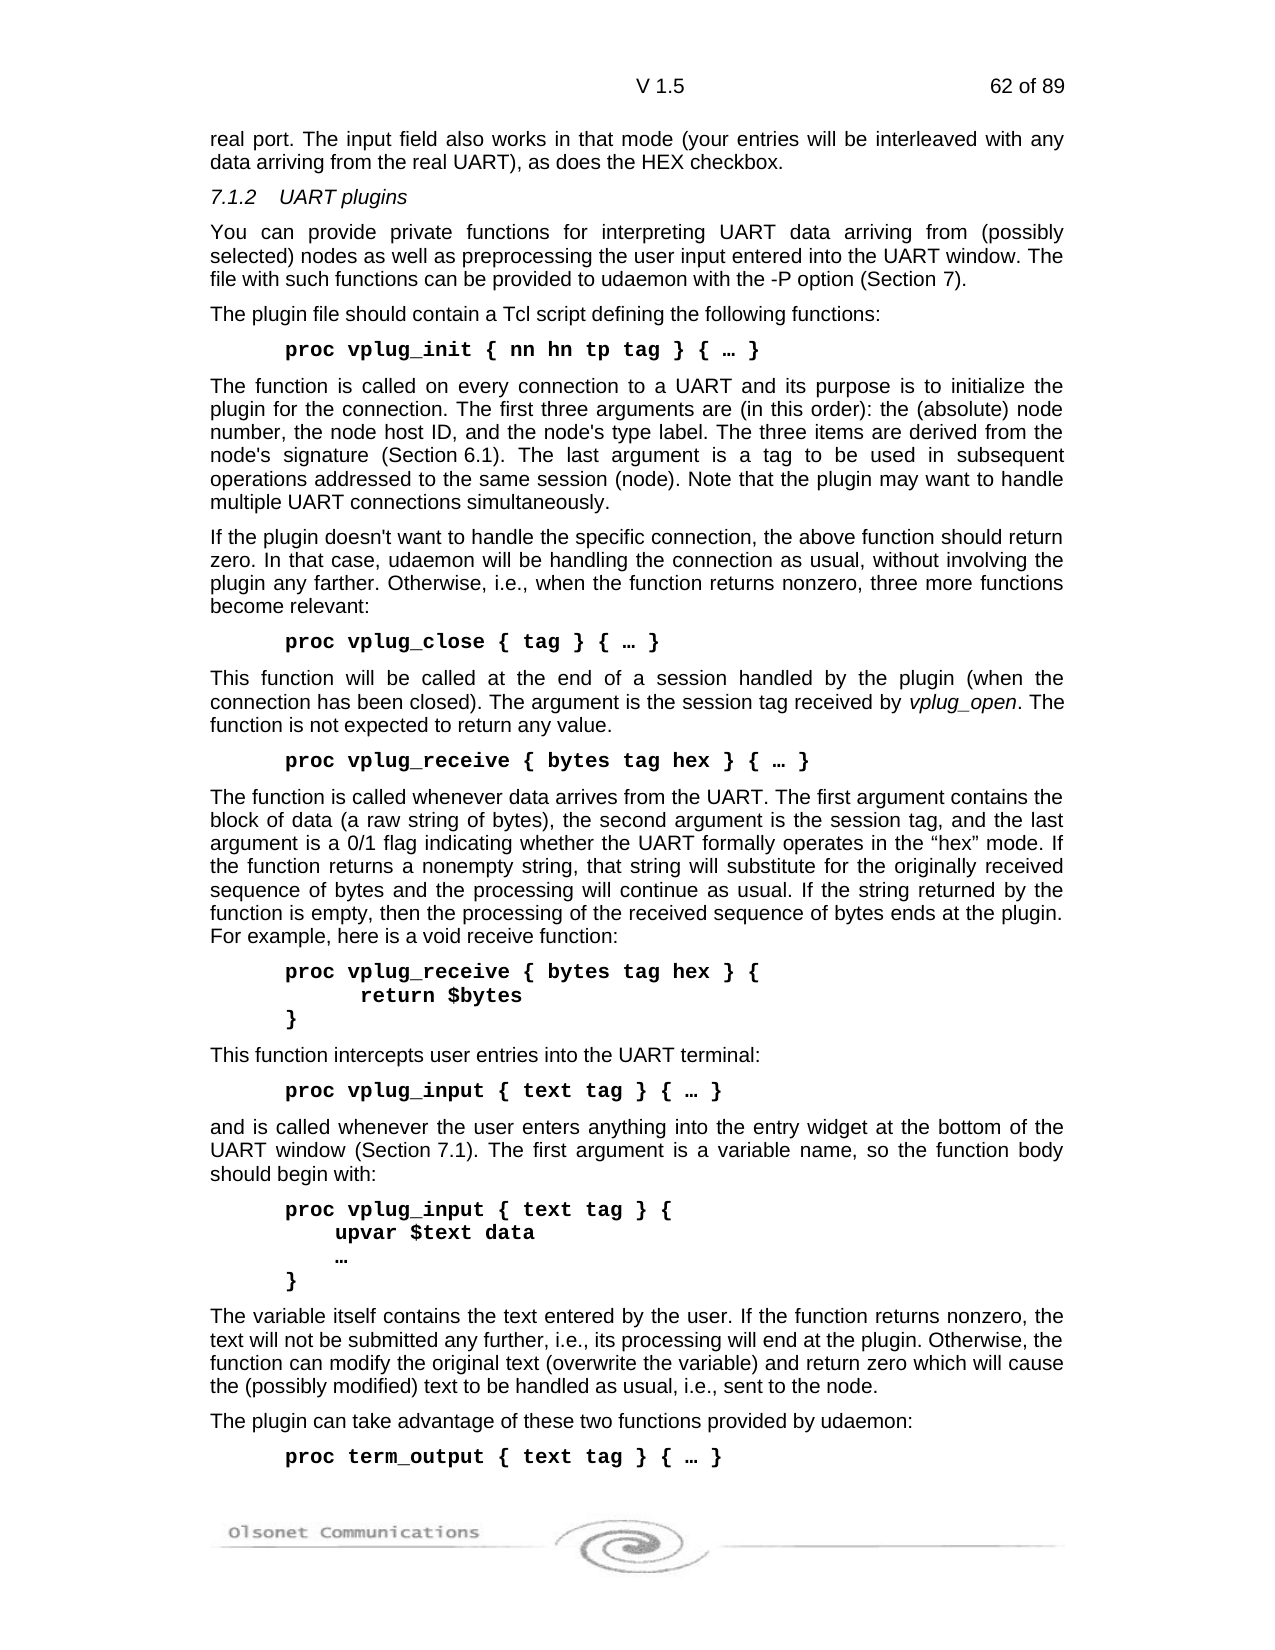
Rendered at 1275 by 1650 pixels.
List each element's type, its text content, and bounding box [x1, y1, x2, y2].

text The plugin can take advantage of these two functions provided by udaemon: [210, 1410, 1065, 1433]
text … [210, 1246, 1065, 1269]
text proc term_output { text tag } { … } [210, 1445, 1065, 1470]
text This function intercepts user entries into the UART terminal: [210, 1044, 1065, 1067]
text The function is called whenever data arrives from the UART. The first argument contains the block of data (a raw string of bytes), the second argument is the session tag, and the last argument is a 0/1 flag indicating whether the UART formally operates in the “hex” mode. If the function returns a nonempty string, that string will substitute for the originally received sequence of bytes and the processing will continue as usual. If the string returned by the function is empty, then the processing of the received sequence of bytes ends at the plugin. For example, here is a void receive function: [210, 785, 1065, 948]
text upvar $text data [210, 1222, 1065, 1246]
text This function will be called at the end of a session handled by the plugin (when the connection has been closed). The argument is the session tag received by vplug_open. The function is not expected to return any value. [210, 667, 1065, 737]
text The function is called on every connection to a UART and its purpose is to initialize the plugin for the connection. The first three arguments are (in this order): the (absolute) node number, the node host ID, and the node's type label. The three items are derived from the node's signature (Section 6.1). The last argument is a tag to be used in subsequent operations addressed to the same session (node). Note that the plugin may want to handle multiple UART connections simultaneously. [210, 374, 1065, 514]
text } [210, 1008, 1065, 1032]
text proc vplug_input { text tag } { … } [210, 1079, 1065, 1104]
text proc vplug_init { nn hn tp tag } { … } [210, 337, 1065, 362]
text return $bytes [210, 985, 1065, 1008]
text and is called whenever the user enters anything into the entry widget at the bottom of the UART window (Section 7.1). The first argument is a variable name, so the function body should begin with: [210, 1116, 1065, 1185]
text The variable itself contains the text entered by the user. If the function returns nonzero, the text will not be submitted any further, i.e., its processing will end at the plugin. Otherwise, the function can modify the original text (overwrite the variable) and return zero which will cause the (possibly modified) text to be handled as usual, i.e., sent to the node. [210, 1305, 1065, 1398]
text } [210, 1269, 1065, 1293]
text proc vplug_close { tag } { … } [210, 630, 1065, 655]
picture [210, 1504, 1065, 1596]
text proc vplug_input { text tag } { [210, 1197, 1065, 1222]
text You can provide private functions for interpreting UART data arriving from (possibly selected) nodes as well as preprocessing the user input entered into the UART window. The file with such functions can be provided to udaemon with the -P option (Section 7). [210, 221, 1065, 291]
text proc vplug_receive { bytes tag hex } { … } [210, 748, 1065, 773]
text proc vplug_receive { bytes tag hex } { [210, 960, 1065, 985]
text real port. The input field also works in that mode (your entries will be interleaved with any data arriving from the real UART), as does the HEX checkbox. [210, 128, 1065, 174]
text If the plugin doesn't want to handle the specific connection, the above function should return zero. In that case, udaemon will be handling the connection as usual, without involving the plugin any farther. Otherwise, i.e., when the function returns nonzero, three more functions become relevant: [210, 525, 1065, 618]
subtitle UART plugins [210, 186, 1065, 209]
text The plugin file should contain a Tcl script defining the following functions: [210, 302, 1065, 326]
